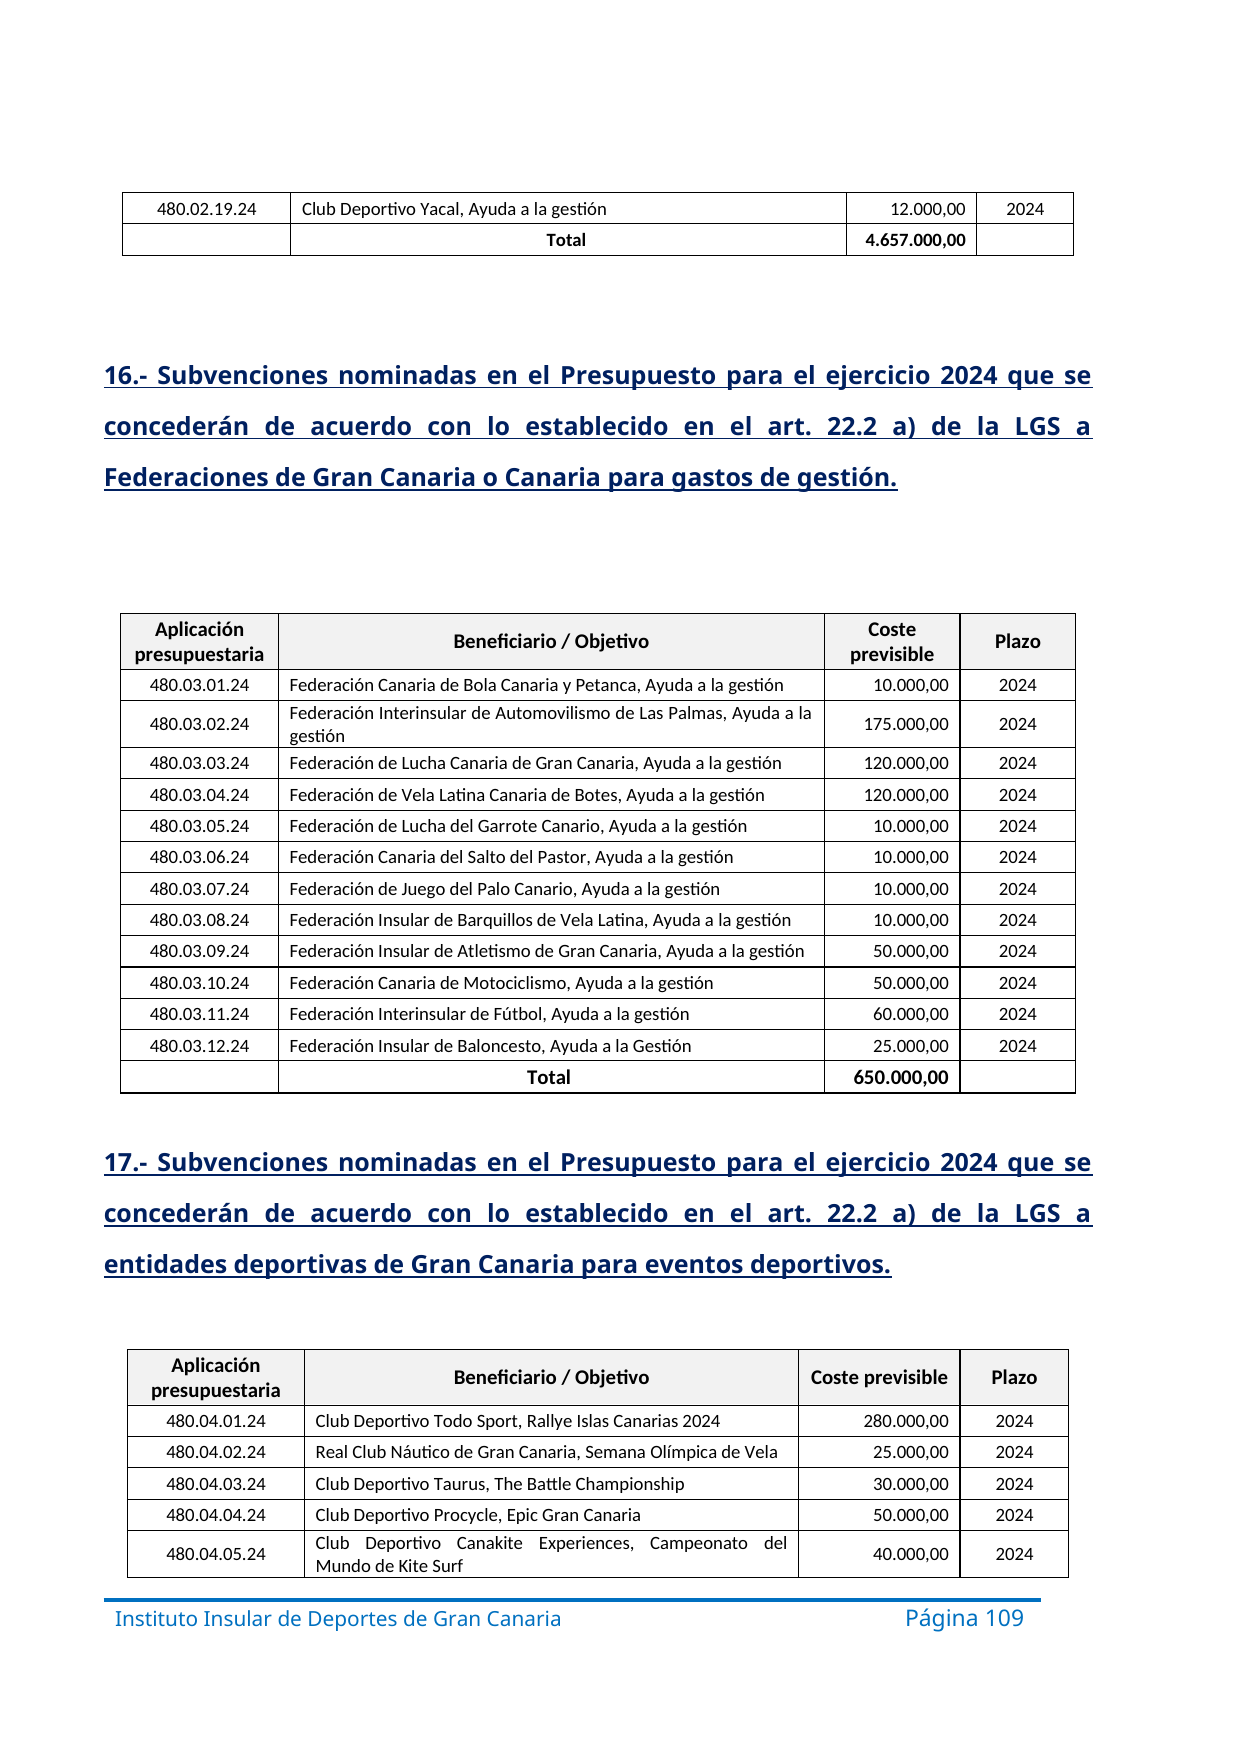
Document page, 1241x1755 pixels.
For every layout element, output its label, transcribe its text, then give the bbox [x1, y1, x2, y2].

table_cell [123, 224, 290, 255]
table_cell 2024 [961, 701, 1075, 747]
table_cell 10.000,00 [825, 670, 959, 700]
table_cell 2024 [961, 842, 1075, 872]
table_cell 60.000,00 [825, 999, 959, 1029]
table_cell Club Deportivo Procycle, Epic Gran Canaria [305, 1500, 798, 1530]
table_cell 10.000,00 [825, 873, 959, 904]
table_cell 50.000,00 [825, 936, 959, 966]
table_cell Federación Interinsular de Automovilismo de Las Palmas, Ayuda a la gestión [279, 701, 824, 747]
table_cell [121, 1061, 278, 1092]
table_header Plazo [961, 614, 1075, 669]
text 16.- Subvenciones nominadas en el Presupuesto para el ejercicio 2024 que se [103, 358, 1093, 387]
table_cell 2024 [961, 873, 1075, 904]
table_cell Club Deportivo Taurus, The Battle Championship [305, 1468, 798, 1499]
table_cell Federación de Vela Latina Canaria de Botes, Ayuda a la gestión [279, 779, 824, 809]
table_cell 480.03.11.24 [121, 999, 278, 1029]
table_cell 2024 [961, 1468, 1068, 1499]
table_cell Federación Canaria de Motociclismo, Ayuda a la gestión [279, 968, 824, 998]
table_cell 280.000,00 [799, 1406, 959, 1436]
table_cell Federación Canaria del Salto del Pastor, Ayuda a la gestión [279, 842, 824, 872]
table_cell 25.000,00 [799, 1437, 959, 1467]
table_cell 2024 [961, 670, 1075, 700]
table_header Beneficiario / Objetivo [279, 614, 824, 669]
table_cell 2024 [961, 936, 1075, 966]
table_cell 2024 [961, 1437, 1068, 1467]
table_cell 10.000,00 [825, 905, 959, 935]
table_cell Total [291, 224, 846, 255]
table_cell 480.03.12.24 [121, 1030, 278, 1060]
table_cell Club Deportivo Todo Sport, Rallye Islas Canarias 2024 [305, 1406, 798, 1436]
table_cell 2024 [961, 1406, 1068, 1436]
table_cell Federación de Juego del Palo Canario, Ayuda a la gestión [279, 873, 824, 904]
table_cell [961, 1061, 1075, 1092]
table_cell 2024 [961, 1030, 1075, 1060]
table_cell 480.03.02.24 [121, 701, 278, 747]
table_cell 4.657.000,00 [847, 224, 976, 255]
table_cell 480.03.01.24 [121, 670, 278, 700]
table_cell 480.03.10.24 [121, 968, 278, 998]
table_cell Club Deportivo Yacal, Ayuda a la gestión [291, 193, 846, 223]
table_cell 480.04.04.24 [128, 1500, 304, 1530]
table_cell Real Club Náutico de Gran Canaria, Semana Olímpica de Vela [305, 1437, 798, 1467]
table_cell 480.03.09.24 [121, 936, 278, 966]
table_cell [977, 224, 1073, 255]
table_cell Federación Interinsular de Fútbol, Ayuda a la gestión [279, 999, 824, 1029]
table_cell Federación de Lucha del Garrote Canario, Ayuda a la gestión [279, 811, 824, 841]
text concederán de acuerdo con lo establecido en el art. 22.2 a) de la LGS a [103, 1175, 1093, 1225]
table_cell 480.04.02.24 [128, 1437, 304, 1467]
table_cell 2024 [961, 1500, 1068, 1530]
table_cell 480.03.08.24 [121, 905, 278, 935]
table_cell 480.04.03.24 [128, 1468, 304, 1499]
table_cell Federación de Lucha Canaria de Gran Canaria, Ayuda a la gestión [279, 748, 824, 778]
table_cell Federación Insular de Barquillos de Vela Latina, Ayuda a la gestión [279, 905, 824, 935]
table_header Coste previsible [799, 1350, 959, 1404]
table_cell Total [279, 1061, 824, 1092]
table_cell Federación Canaria de Bola Canaria y Petanca, Ayuda a la gestión [279, 670, 824, 700]
table_header Aplicación presupuestaria [128, 1350, 304, 1404]
table_cell 120.000,00 [825, 779, 959, 809]
table_cell 10.000,00 [825, 842, 959, 872]
table_cell 650.000,00 [825, 1061, 959, 1092]
table_header Coste previsible [825, 614, 959, 669]
table_cell 2024 [961, 968, 1075, 998]
table_cell Federación Insular de Atletismo de Gran Canaria, Ayuda a la gestión [279, 936, 824, 966]
table_cell 2024 [961, 779, 1075, 809]
table_header Aplicación presupuestaria [121, 614, 278, 669]
table_cell 40.000,00 [799, 1531, 959, 1577]
table_header Beneficiario / Objetivo [305, 1350, 798, 1404]
table_cell 2024 [961, 811, 1075, 841]
table_cell Club Deportivo Canakite Experiences, Campeonato del Mundo de Kite Surf [305, 1531, 798, 1577]
table_cell 175.000,00 [825, 701, 959, 747]
table_cell 2024 [961, 1531, 1068, 1577]
text 17.- Subvenciones nominadas en el Presupuesto para el ejercicio 2024 que se [103, 1145, 1093, 1174]
table_cell 480.03.05.24 [121, 811, 278, 841]
table_header Plazo [961, 1350, 1068, 1404]
table_cell 480.04.01.24 [128, 1406, 304, 1436]
text concederán de acuerdo con lo establecido en el art. 22.2 a) de la LGS a [103, 388, 1093, 438]
table_cell 10.000,00 [825, 811, 959, 841]
table_cell 480.02.19.24 [123, 193, 290, 223]
table_cell 120.000,00 [825, 748, 959, 778]
table_cell 12.000,00 [847, 193, 976, 223]
table_cell 480.03.06.24 [121, 842, 278, 872]
table_cell 480.03.03.24 [121, 748, 278, 778]
table_cell 50.000,00 [799, 1500, 959, 1530]
table_cell 480.04.05.24 [128, 1531, 304, 1577]
table_cell 480.03.07.24 [121, 873, 278, 904]
table_cell 2024 [961, 905, 1075, 935]
text Federaciones de Gran Canaria o Canaria para gastos de gestión. [103, 439, 1093, 494]
table_cell 2024 [961, 748, 1075, 778]
table_cell 2024 [977, 193, 1073, 223]
table_cell 50.000,00 [825, 968, 959, 998]
table_cell 25.000,00 [825, 1030, 959, 1060]
text entidades deportivas de Gran Canaria para eventos deportivos. [103, 1226, 1093, 1281]
table_cell 2024 [961, 999, 1075, 1029]
table_cell 480.03.04.24 [121, 779, 278, 809]
table_cell Federación Insular de Baloncesto, Ayuda a la Gestión [279, 1030, 824, 1060]
table_cell 30.000,00 [799, 1468, 959, 1499]
